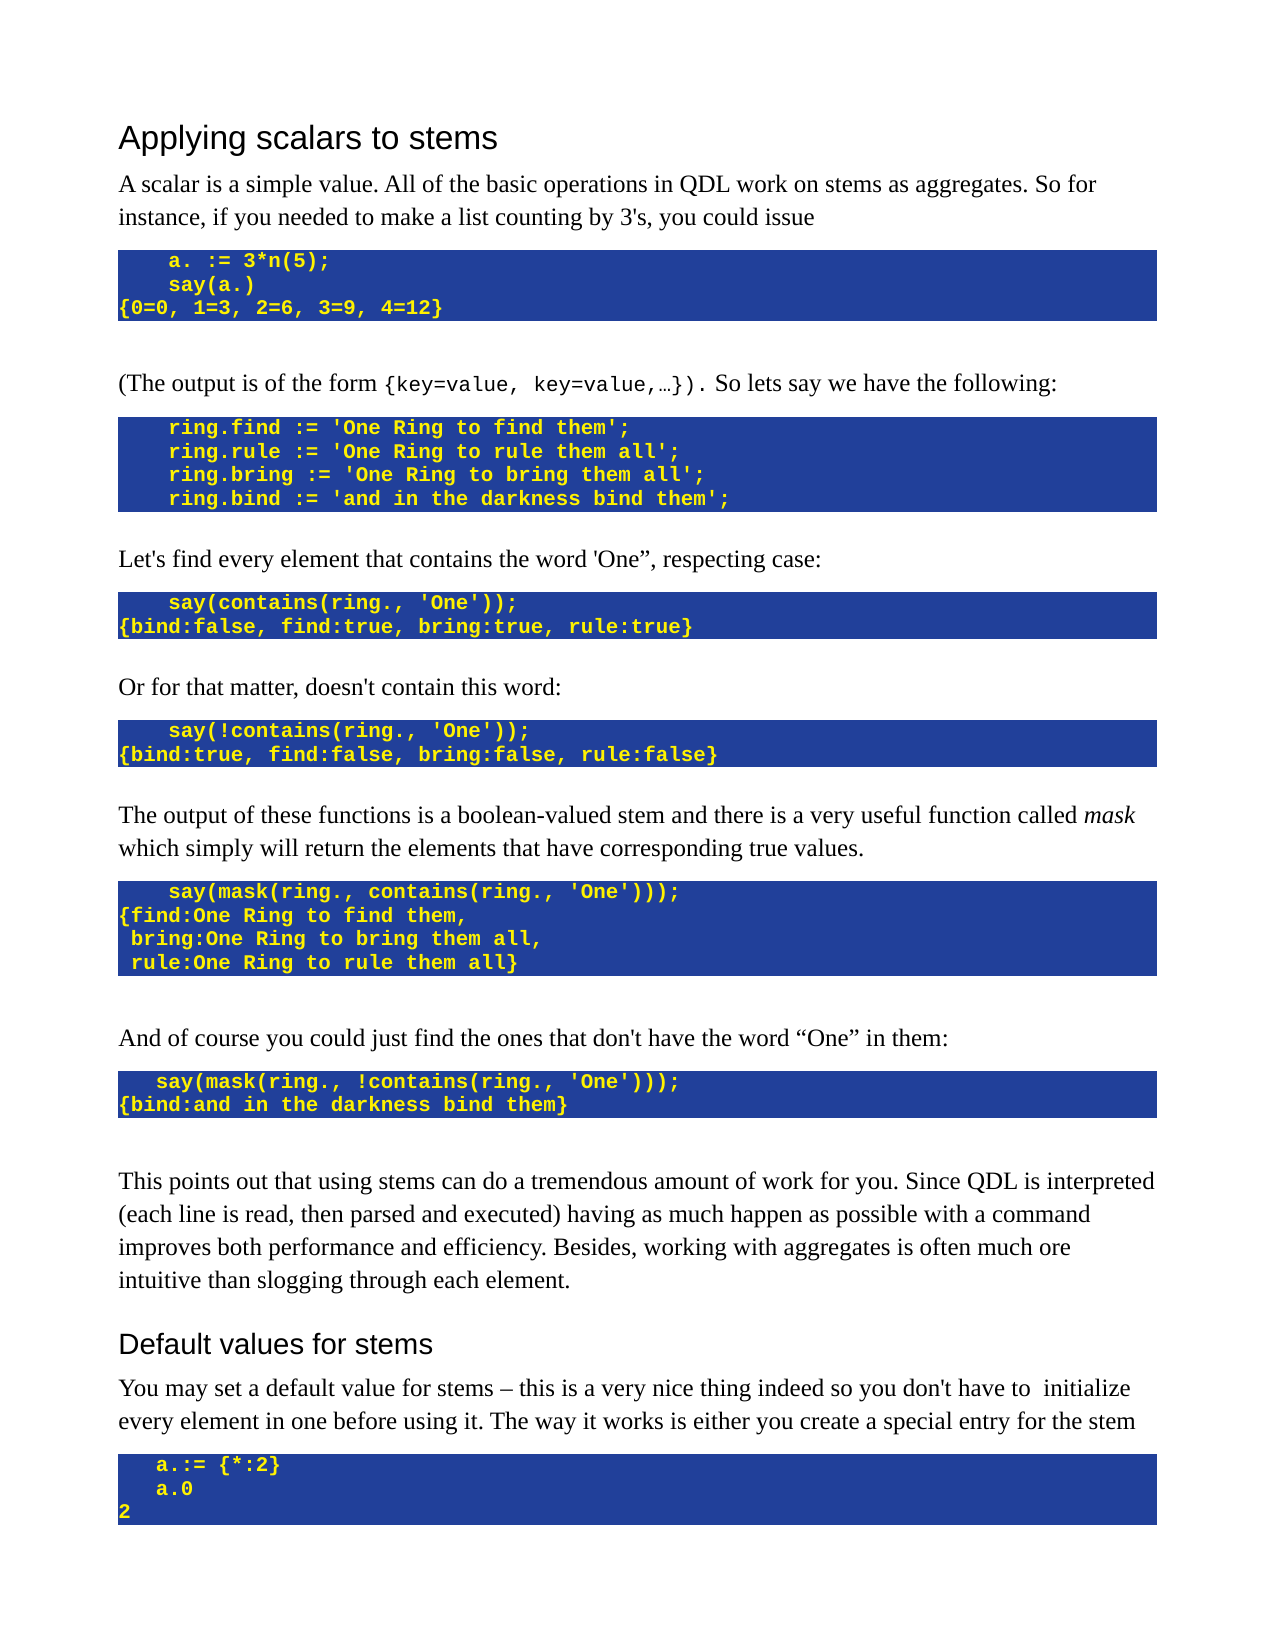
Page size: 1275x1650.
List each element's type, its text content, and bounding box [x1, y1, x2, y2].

text Let's find every element that contains the word 'One”, respecting case: [118, 512, 1157, 573]
text (The output is of the form {key=value, key=value,…}). So lets say we have the following: [118, 368, 1157, 398]
text ring.rule := 'One Ring to rule them all'; [118, 441, 1157, 464]
text {bind:true, find:false, bring:false, rule:false} [118, 744, 1157, 767]
text And of course you could just find the ones that don't have the word “One” in them: [118, 1023, 1157, 1052]
text {0=0, 1=3, 2=6, 3=9, 4=12} [118, 297, 1157, 321]
text 2 [118, 1501, 1157, 1525]
text ring.find := 'One Ring to find them'; [118, 417, 1157, 441]
subtitle Applying scalars to stems [118, 118, 1157, 157]
text {find:One Ring to find them, [118, 905, 1157, 928]
text say(mask(ring., !contains(ring., 'One'))); [118, 1071, 1157, 1094]
text {bind:false, find:true, bring:true, rule:true} [118, 616, 1157, 639]
text This points out that using stems can do a tremendous amount of work for you. Since QDL is interpreted (each line is read, then parsed and executed) having as much happen as possible with a command improves both performance and efficiency. Besides, working with aggregates is often much ore intuitive than slogging through each element. [118, 1166, 1157, 1293]
text A scalar is a simple value. All of the basic operations in QDL work on stems as aggregates. So for instance, if you needed to make a list counting by 3's, you could issue [118, 169, 1157, 231]
text bring:One Ring to bring them all, [118, 928, 1157, 952]
text say(contains(ring., 'One')); [118, 592, 1157, 616]
text rule:One Ring to rule them all} [118, 952, 1157, 976]
text Or for that matter, doesn't contain this word: [118, 639, 1157, 701]
text You may set a default value for stems – this is a very nice thing indeed so you don't have to initialize every element in one before using it. The way it works is either you create a special entry for the stem [118, 1373, 1157, 1435]
text a.:= {*:2} [118, 1454, 1157, 1477]
text ring.bind := 'and in the darkness bind them'; [118, 488, 1157, 512]
text a. := 3*n(5); [118, 250, 1157, 273]
text a.0 [118, 1477, 1157, 1501]
subtitle Default values for stems [118, 1327, 1157, 1361]
text say(a.) [118, 273, 1157, 297]
text say(!contains(ring., 'One')); [118, 720, 1157, 744]
text say(mask(ring., contains(ring., 'One'))); [118, 881, 1157, 905]
text ring.bring := 'One Ring to bring them all'; [118, 464, 1157, 488]
text The output of these functions is a boolean-valued stem and there is a very useful function called mask which simply will return the elements that have corresponding true values. [118, 767, 1157, 862]
text {bind:and in the darkness bind them} [118, 1094, 1157, 1118]
